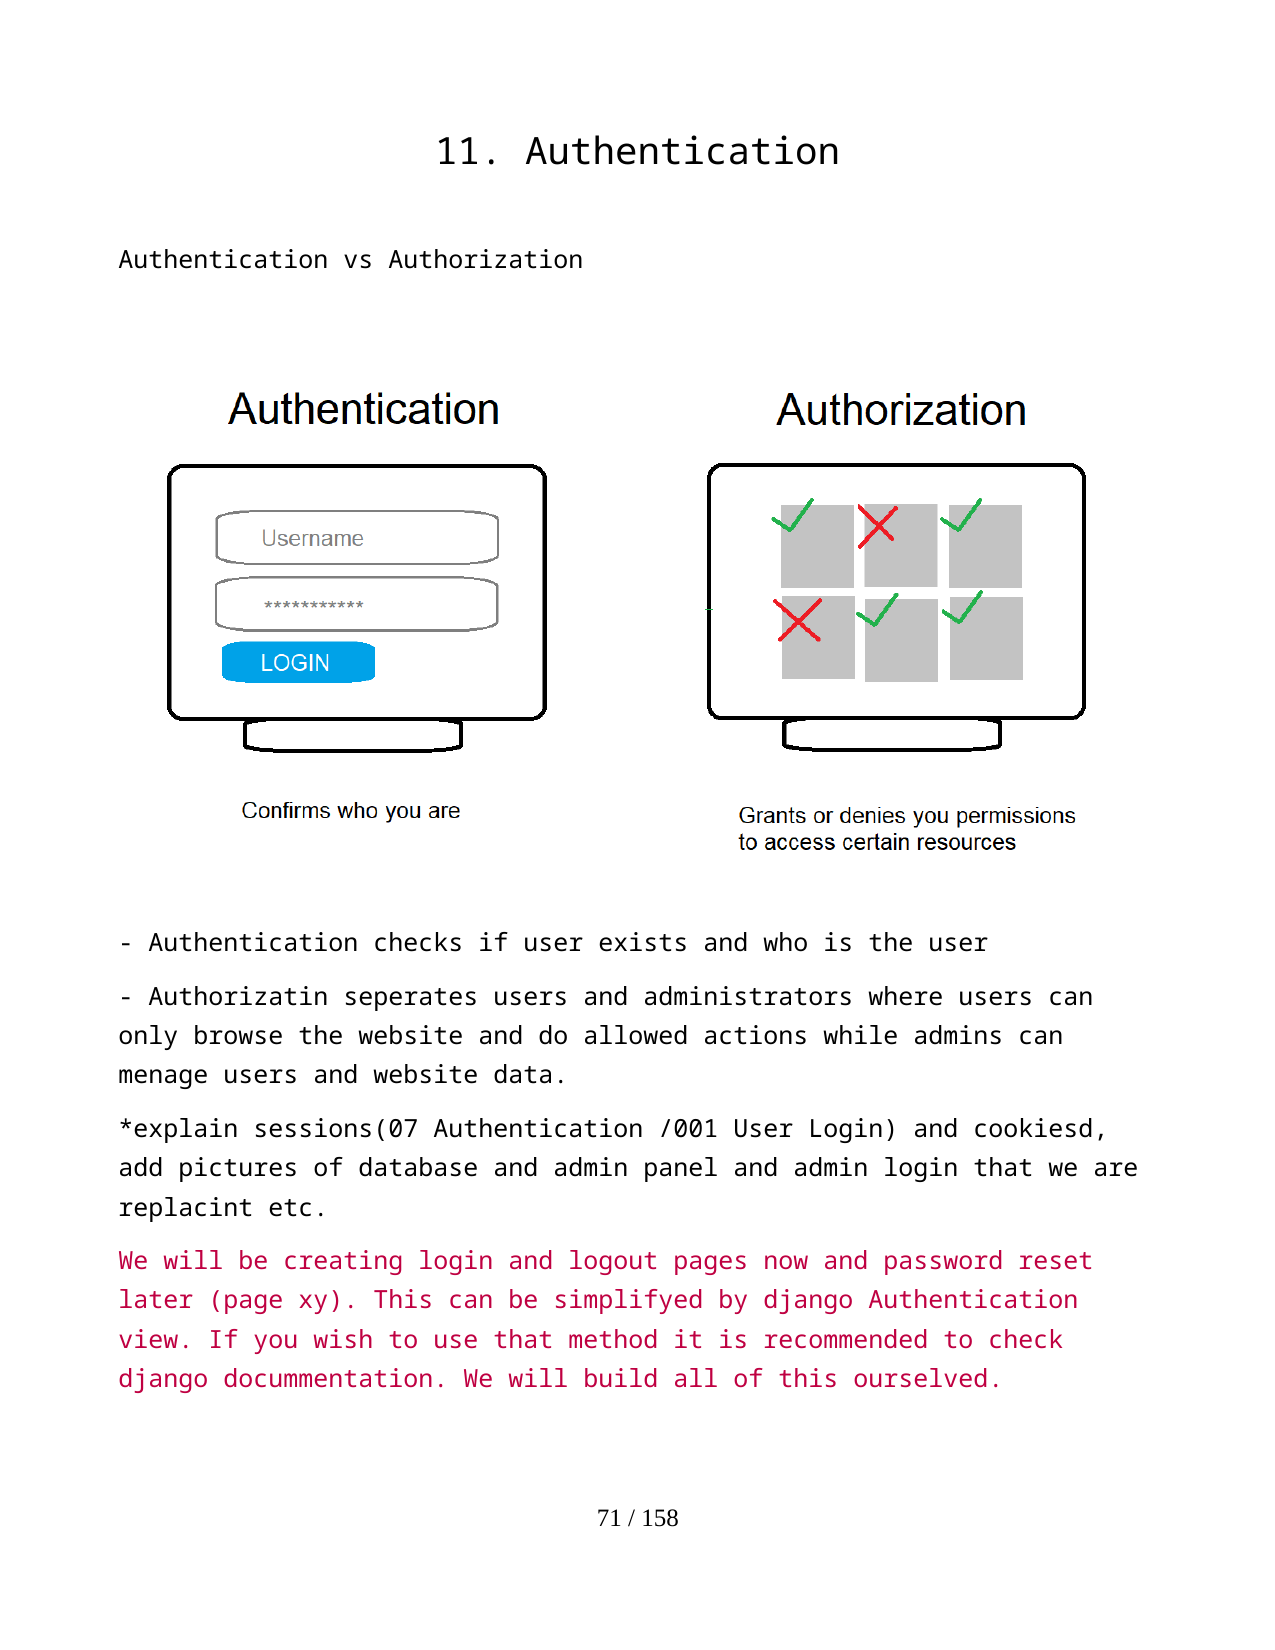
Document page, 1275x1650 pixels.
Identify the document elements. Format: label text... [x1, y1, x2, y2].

text We will be creating login and logout pages now and password reset later (page xy). This can be simplifyed by django Authentication view. If you wish to use that method it is recommended to check django docummentation. We will build all of this ourselved. [118, 1243, 1157, 1394]
text - Authorizatin seperates users and administrators where users can only browse the website and do allowed actions while admins can menage users and website data. [118, 979, 1157, 1091]
text *explain sessions(07 Authentication /001 User Login) and cookiesd, add pictures of database and admin panel and admin login that we are replacint etc. [118, 1111, 1157, 1223]
subtitle 11. Authentication [118, 124, 1157, 175]
picture [118, 349, 1157, 920]
text Authentication vs Authorization [118, 242, 1157, 276]
text - Authentication checks if user exists and who is the user [118, 920, 1157, 959]
